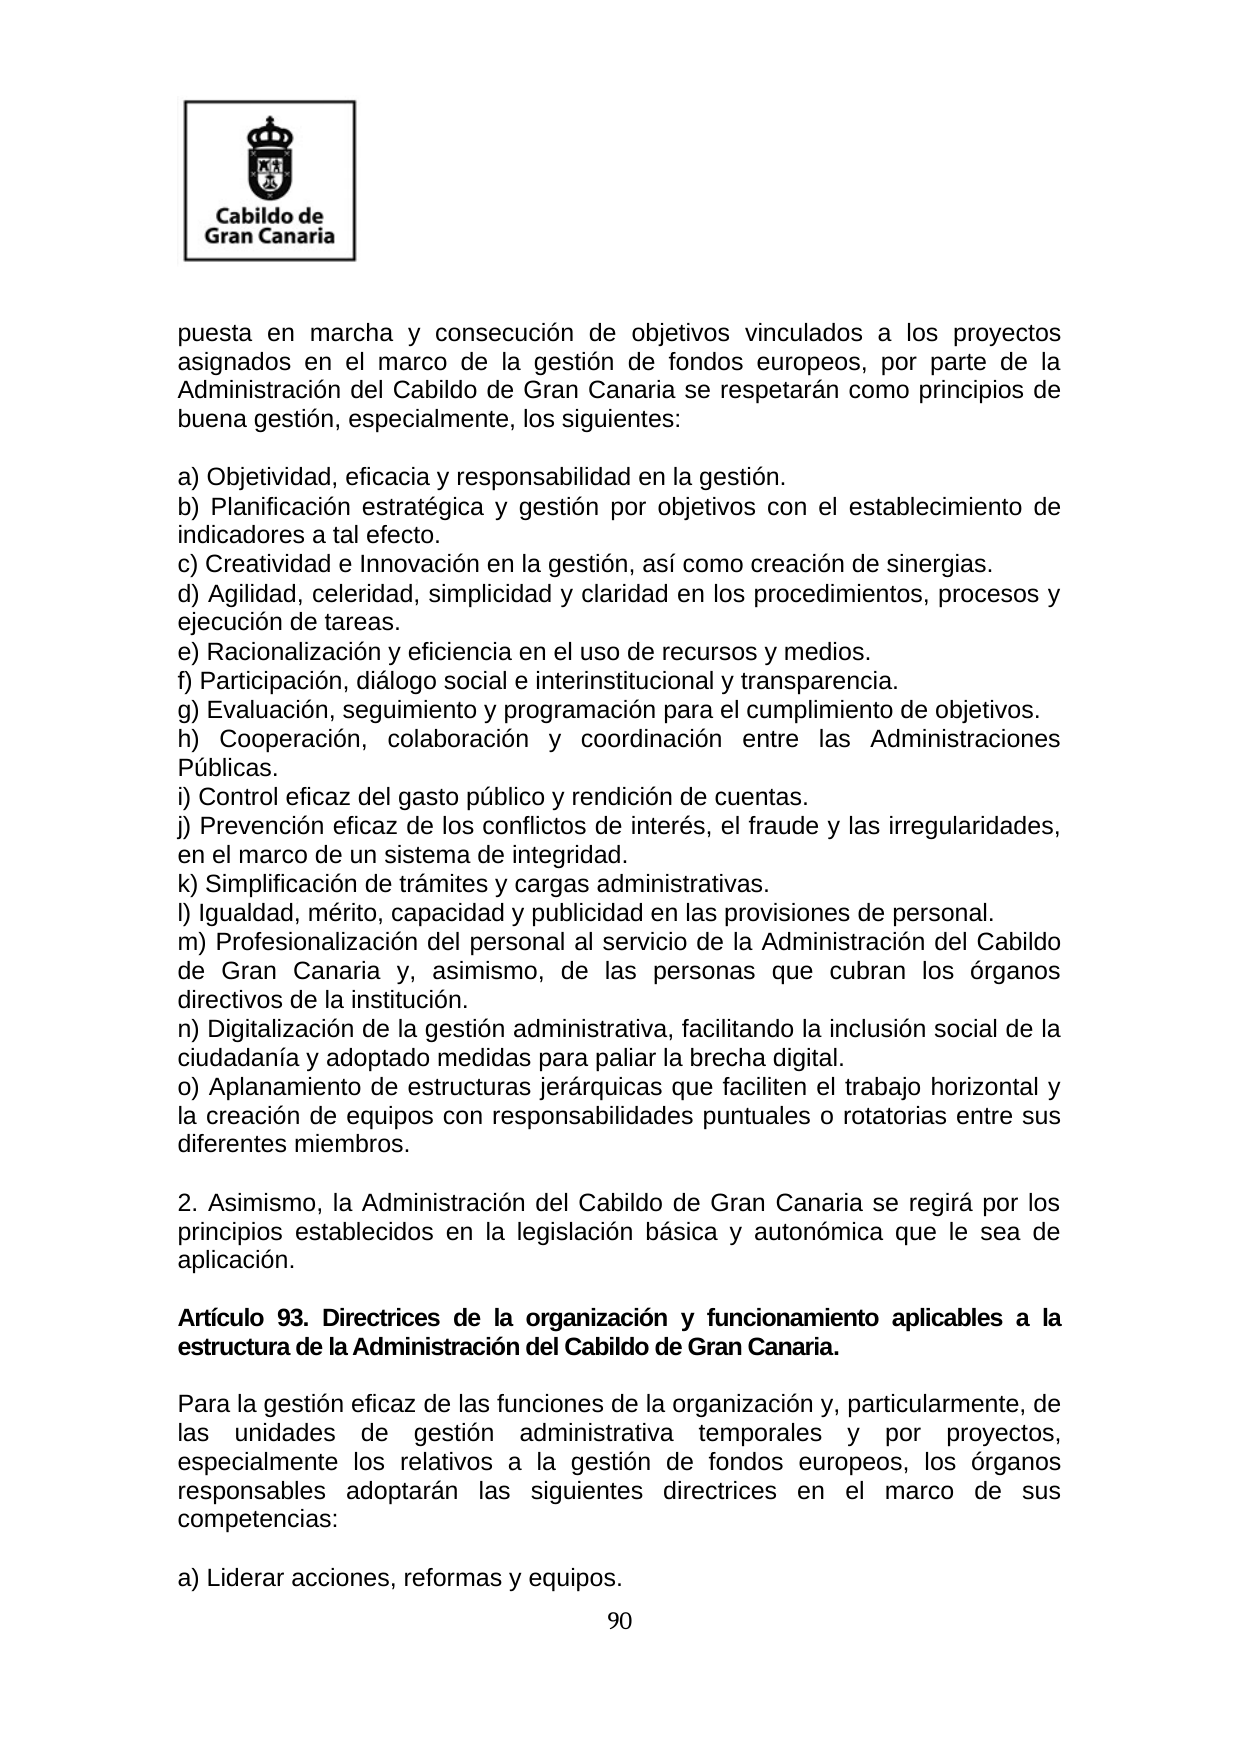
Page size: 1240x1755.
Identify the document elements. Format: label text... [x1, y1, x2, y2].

text d) Agilidad, celeridad, simplicidad y claridad en los procedimientos, procesos y ejecución de tareas. [177, 578, 1062, 636]
text h) Cooperación, colaboración y coordinación entre las Administraciones Públicas. [177, 724, 1062, 781]
text b) Planificación estratégica y gestión por objetivos con el establecimiento de indicadores a tal efecto. [177, 491, 1062, 549]
text g) Evaluación, seguimiento y programación para el cumplimiento de objetivos. [177, 695, 1062, 723]
text 2. Asimismo, la Administración del Cabildo de Gran Canaria se regirá por los principios establecidos en la legislación básica y autonómica que le sea de aplicación. [177, 1188, 1062, 1274]
text n) Digitalización de la gestión administrativa, facilitando la inclusión social de la ciudadanía y adoptado medidas para paliar la brecha digital. [177, 1014, 1062, 1071]
text o) Aplanamiento de estructuras jerárquicas que faciliten el trabajo horizontal y la creación de equipos con responsabilidades puntuales o rotatorias entre sus diferentes miembros. [177, 1072, 1062, 1158]
text m) Profesionalización del personal al servicio de la Administración del Cabildo de Gran Canaria y, asimismo, de las personas que cubran los órganos directivos de la institución. [177, 927, 1062, 1013]
text l) Igualdad, mérito, capacidad y publicidad en las provisiones de personal. [177, 898, 1062, 927]
text c) Creatividad e Innovación en la gestión, así como creación de sinergias. [177, 549, 1062, 578]
text i) Control eficaz del gasto público y rendición de cuentas. [177, 782, 1062, 811]
text f) Participación, diálogo social e interinstitucional y transparencia. [177, 666, 1062, 694]
text Artículo 93. Directrices de la organización y funcionamiento aplicables a la estructura de la Administración del Cabildo de Gran Canaria. [177, 1303, 1062, 1360]
text puesta en marcha y consecución de objetivos vinculados a los proyectos asignados en el marco de la gestión de fondos europeos, por parte de la Administración del Cabildo de Gran Canaria se respetarán como principios de buena gestión, especialmente, los siguientes: [177, 318, 1062, 433]
text a) Liderar acciones, reformas y equipos. [177, 1563, 1062, 1591]
text a) Objetividad, eficacia y responsabilidad en la gestión. [177, 462, 1062, 491]
text e) Racionalización y eficiencia en el uso de recursos y medios. [177, 636, 1062, 665]
text k) Simplificación de trámites y cargas administrativas. [177, 869, 1062, 898]
text j) Prevención eficaz de los conflictos de interés, el fraude y las irregularidades, en el marco de un sistema de integridad. [177, 811, 1062, 868]
text Para la gestión eficaz de las funciones de la organización y, particularmente, de las unidades de gestión administrativa temporales y por proyectos, especialmente los relativos a la gestión de fondos europeos, los órganos responsables adoptarán las siguientes directrices en el marco de sus competencias: [177, 1389, 1062, 1533]
